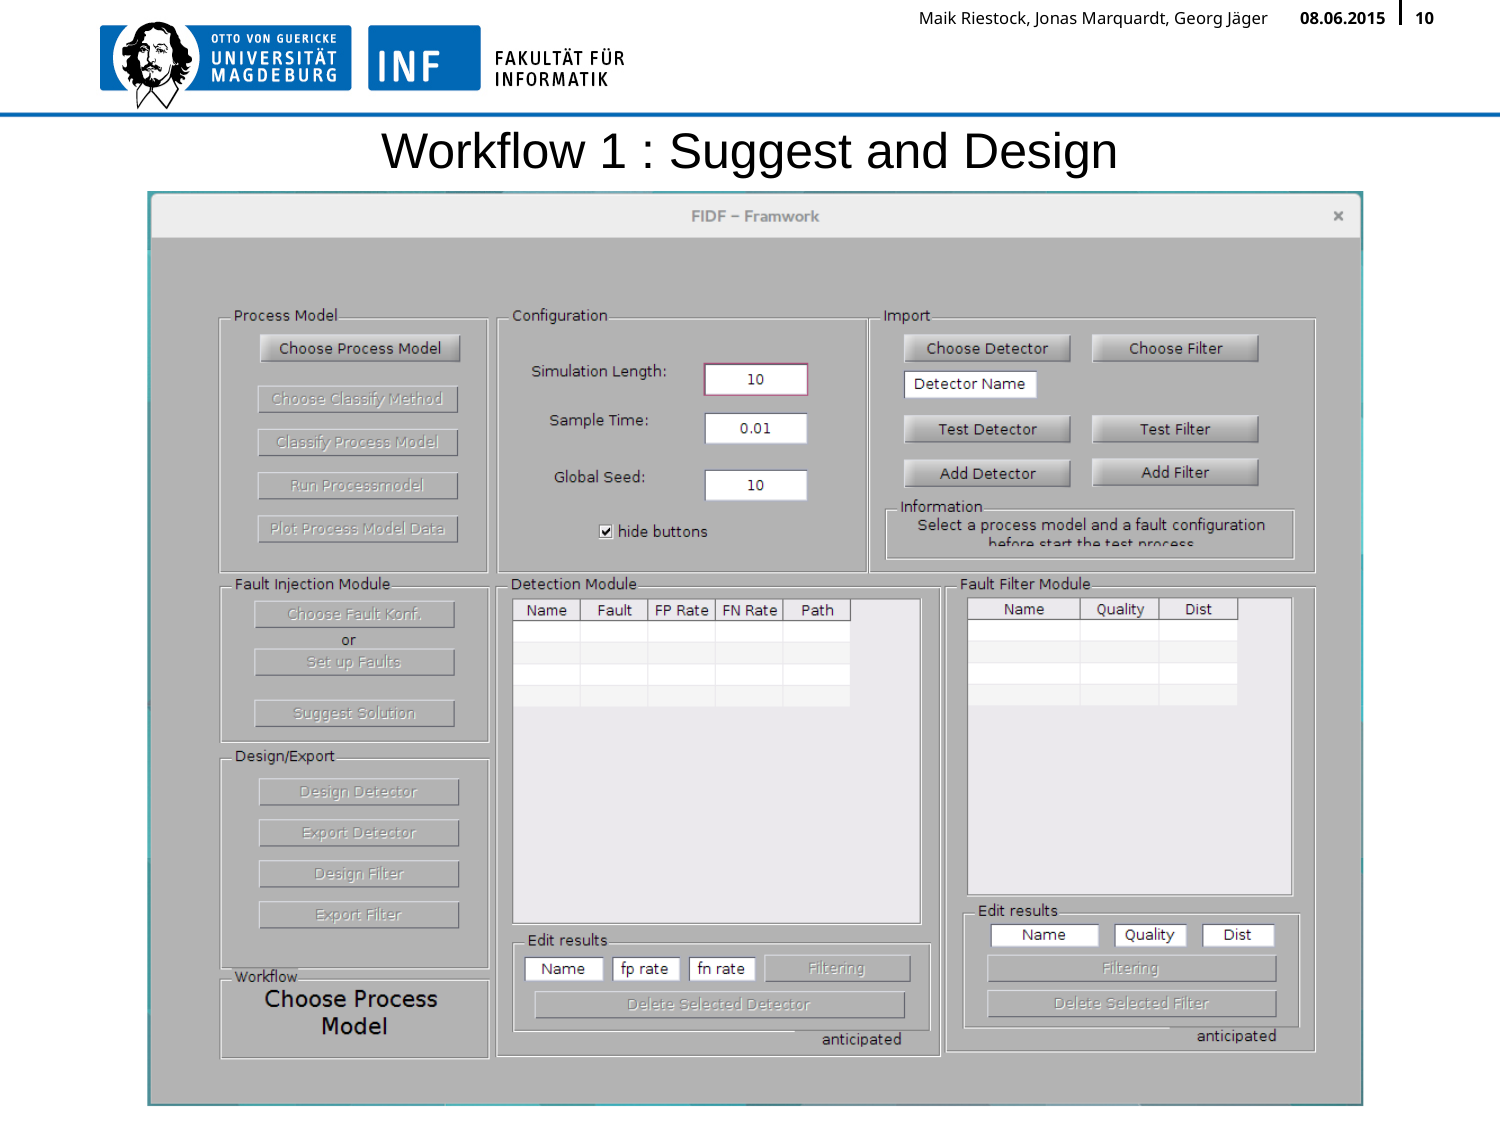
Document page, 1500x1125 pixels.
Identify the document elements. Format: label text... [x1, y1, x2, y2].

title Workflow 1 : Suggest and Design [75, 93, 1425, 210]
picture [0, 0, 1500, 1125]
